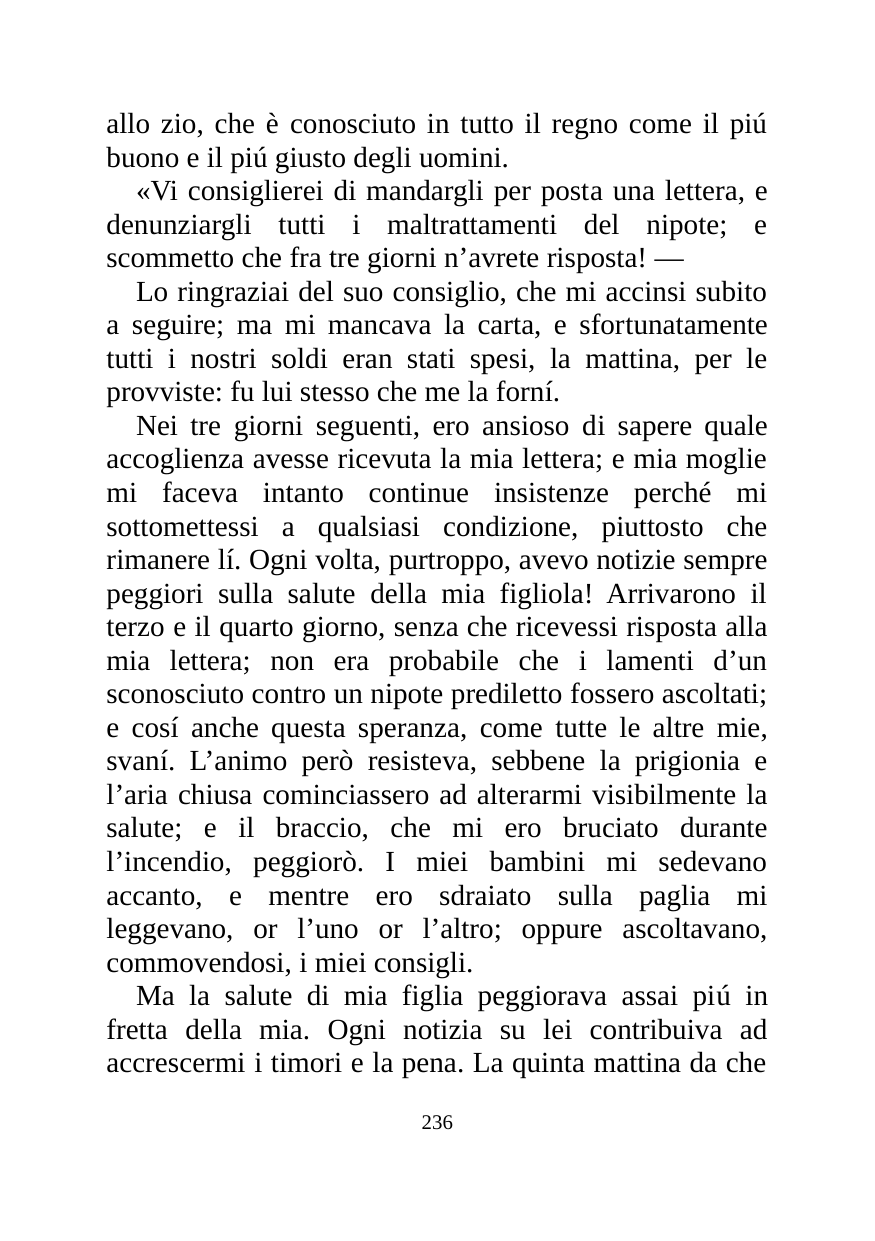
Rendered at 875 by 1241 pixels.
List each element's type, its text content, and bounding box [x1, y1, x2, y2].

text «Vi consiglierei di mandargli per posta una lettera, e denunziargli tutti i maltrattamenti del nipote; e scommetto che fra tre giorni n’avrete risposta! — [106, 173, 768, 274]
text Nei tre giorni seguenti, ero ansioso di sapere quale accoglienza avesse ricevuta la mia lettera; e mia moglie mi faceva intanto continue insistenze perché mi sottomettessi a qualsiasi condizione, piuttosto che rimanere lí. Ogni volta, purtroppo, avevo notizie sempre peggiori sulla salute della mia figliola! Arrivarono il terzo e il quarto giorno, senza che ricevessi risposta alla mia lettera; non era probabile che i lamenti d’un sconosciuto contro un nipote prediletto fossero ascoltati; e cosí anche questa speranza, come tutte le altre mie, svaní. L’animo però resisteva, sebbene la prigionia e l’aria chiusa cominciassero ad alterarmi visibilmente la salute; e il braccio, che mi ero bruciato durante l’incendio, peggiorò. I miei bambini mi sedevano accanto, e mentre ero sdraiato sulla paglia mi leggevano, or l’uno or l’altro; oppure ascoltavano, commovendosi, i miei consigli. [106, 408, 768, 978]
text Lo ringraziai del suo consiglio, che mi accinsi subito a seguire; ma mi mancava la carta, e sfortunatamente tutti i nostri soldi eran stati spesi, la mattina, per le provviste: fu lui stesso che me la forní. [106, 274, 768, 408]
text Ma la salute di mia figlia peggiorava assai piú in fretta della mia. Ogni notizia su lei contribuiva ad accrescermi i timori e la pena. La quinta mattina da che [106, 978, 768, 1079]
text allo zio, che è conosciuto in tutto il regno come il piú buono e il piú giusto degli uomini. [106, 106, 768, 173]
